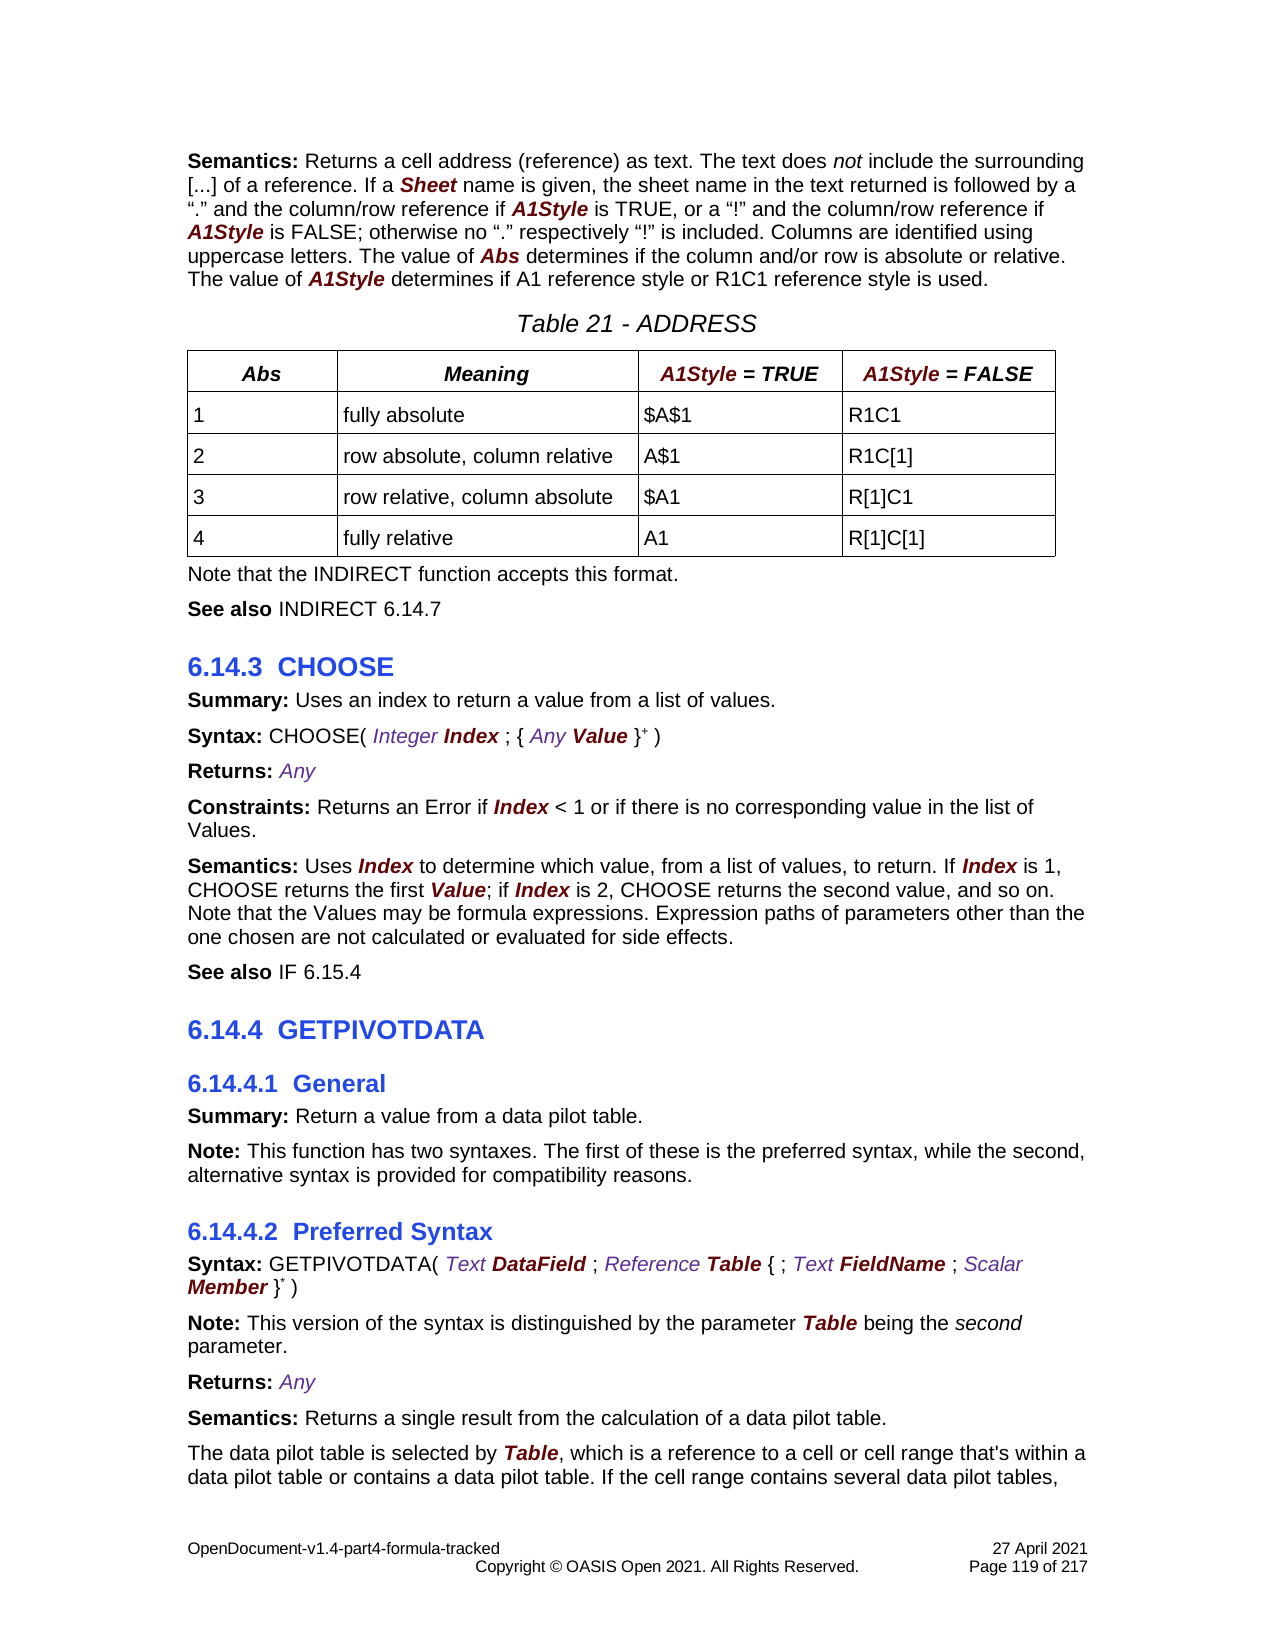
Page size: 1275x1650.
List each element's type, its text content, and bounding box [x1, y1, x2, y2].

table_cell $A1 [639, 475, 842, 515]
subtitle General [187, 1070, 1088, 1098]
table_cell fully relative [338, 516, 638, 556]
table_cell A1 [639, 516, 842, 556]
table_cell $A$1 [639, 392, 842, 433]
table_cell row absolute, column relative [338, 434, 638, 474]
table_cell 3 [188, 475, 337, 515]
text Constraints: Returns an Error if Index < 1 or if there is no corresponding value in the list of Values. [187, 795, 1088, 842]
text Note that the INDIRECT function accepts this format. [187, 562, 1088, 586]
text Semantics: Returns a single result from the calculation of a data pilot table. [187, 1406, 1088, 1430]
table_cell row relative, column absolute [338, 475, 638, 515]
subtitle Preferred Syntax [187, 1218, 1088, 1246]
table_cell 2 [188, 434, 337, 474]
text Summary: Return a value from a data pilot table. [187, 1104, 1088, 1128]
table_cell R[1]C[1] [843, 516, 1055, 556]
table_cell R1C1 [843, 392, 1055, 433]
text See also IF 6.15.4 [187, 961, 1088, 984]
text Semantics: Returns a cell address (reference) as text. The text does not include the surrounding [...] of a reference. If a Sheet name is given, the sheet name in the text returned is followed by a “.” and the column/row reference if A1Style is TRUE, or a “!” and the column/row reference if A1Style is FALSE; otherwise no “.” respectively “!” is included. Columns are identified using uppercase letters. The value of Abs determines if the column and/or row is absolute or relative. The value of A1Style determines if A1 reference style or R1C1 reference style is used. [187, 150, 1088, 291]
table_header Abs [188, 351, 337, 391]
text Table 21 - ADDRESS [187, 310, 1088, 338]
table_cell R[1]C1 [843, 475, 1055, 515]
text Note: This version of the syntax is distinguished by the parameter Table being the second parameter. [187, 1311, 1088, 1358]
text Semantics: Uses Index to determine which value, from a list of values, to return. If Index is 1, CHOOSE returns the first Value; if Index is 2, CHOOSE returns the second value, and so on. Note that the Values may be formula expressions. Expression paths of parameters other than the one chosen are not calculated or evaluated for side effects. [187, 854, 1088, 949]
subtitle CHOOSE [187, 652, 1088, 682]
table_cell 4 [188, 516, 337, 556]
subtitle GETPIVOTDATA [187, 1015, 1088, 1045]
table_cell R1C[1] [843, 434, 1055, 474]
table_header A1Style = TRUE [639, 351, 842, 391]
text Summary: Uses an index to return a value from a list of values. [187, 688, 1088, 712]
table_cell 1 [188, 392, 337, 433]
text Returns: Any [187, 1371, 1088, 1394]
table_header A1Style = FALSE [843, 351, 1055, 391]
text Note: This function has two syntaxes. The first of these is the preferred syntax, while the second, alternative syntax is provided for compatibility reasons. [187, 1140, 1088, 1187]
table_header Meaning [338, 351, 638, 391]
text Syntax: GETPIVOTDATA( Text DataField ; Reference Table { ; Text FieldName ; Scalar Member }* ) [187, 1252, 1088, 1299]
text See also INDIRECT 6.14.7 [187, 598, 1088, 621]
table_cell A$1 [639, 434, 842, 474]
text Returns: Any [187, 760, 1088, 783]
table_cell fully absolute [338, 392, 638, 433]
text Syntax: CHOOSE( Integer Index ; { Any Value }+ ) [187, 724, 1088, 748]
text The data pilot table is selected by Table, which is a reference to a cell or cell range that's within a data pilot table or contains a data pilot table. If the cell range contains several data pilot tables, [187, 1442, 1088, 1489]
